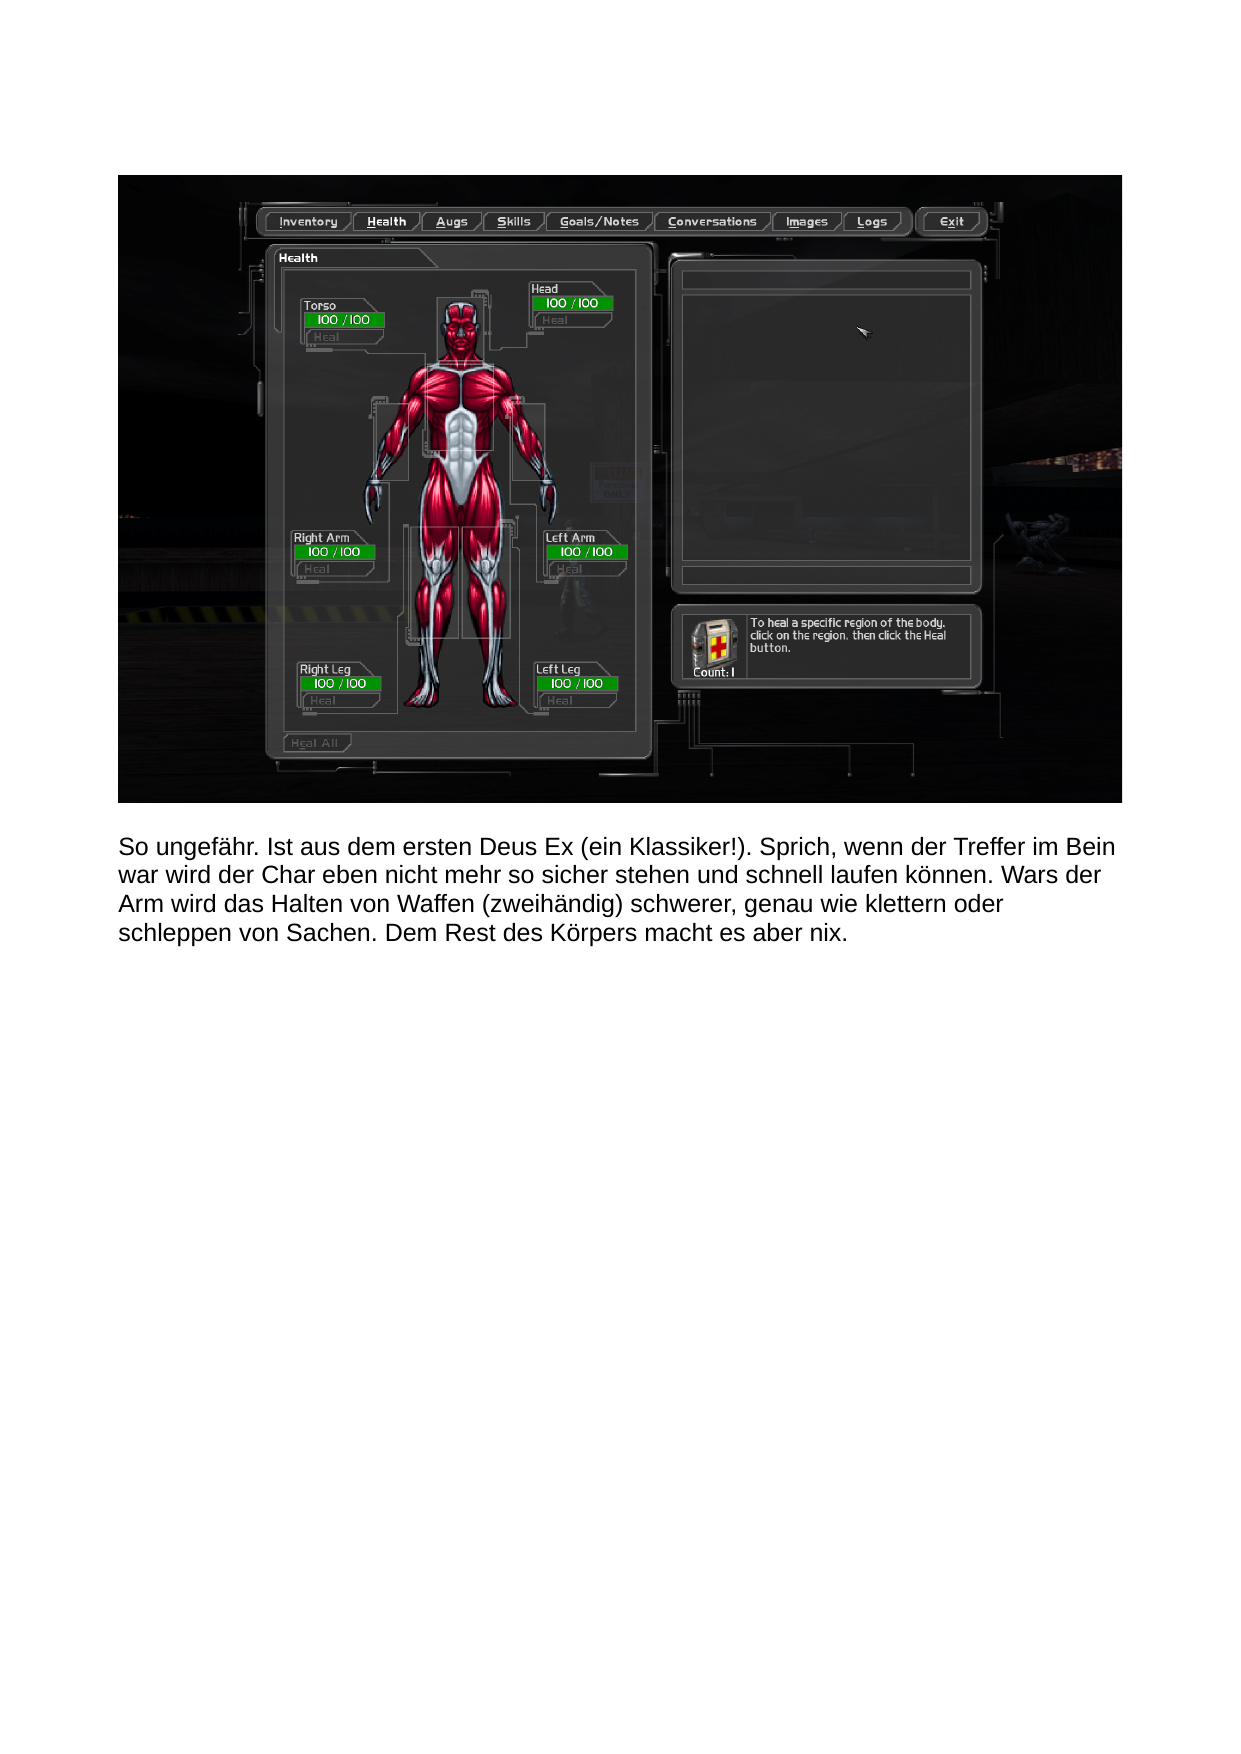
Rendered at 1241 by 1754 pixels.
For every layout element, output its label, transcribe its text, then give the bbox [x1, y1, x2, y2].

text So ungefähr. Ist aus dem ersten Deus Ex (ein Klassiker!). Sprich, wenn der Treffer im Bein war wird der Char eben nicht mehr so sicher stehen und schnell laufen können. Wars der Arm wird das Halten von Waffen (zweihändig) schwerer, genau wie klettern oder schleppen von Sachen. Dem Rest des Körpers macht es aber nix. [118, 832, 1122, 947]
picture [118, 175, 1123, 803]
